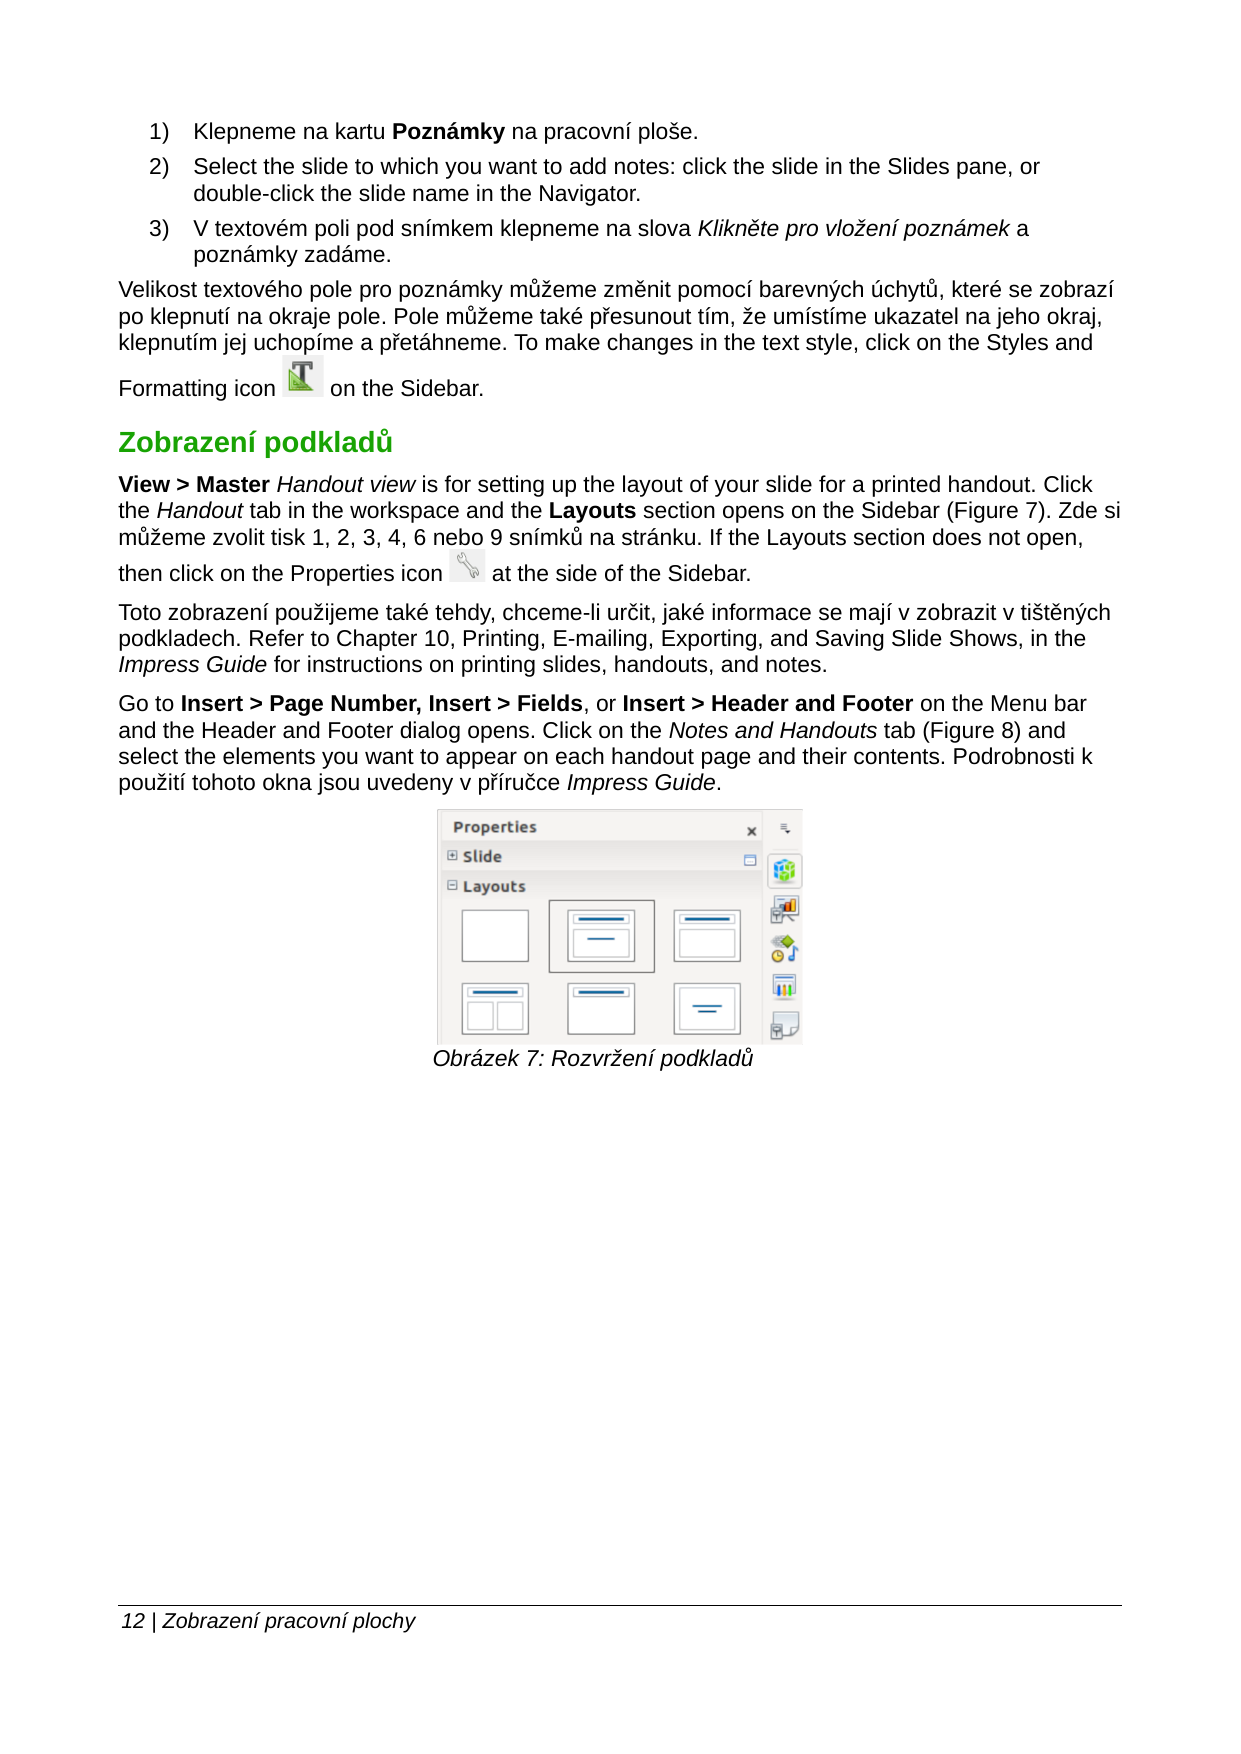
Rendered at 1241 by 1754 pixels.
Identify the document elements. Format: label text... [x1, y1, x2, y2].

subtitle Zobrazení podkladů [118, 425, 1122, 459]
list V textovém poli pod snímkem klepneme na slova Klikněte pro vložení poznámek a poznámky zadáme. [169, 215, 1122, 268]
text Go to Insert > Page Number, Insert > Fields, or Insert > Header and Footer on the Menu bar and the Header and Footer dialog opens. Click on the Notes and Handouts tab (Figure 8) and select the elements you want to appear on each handout page and their contents. Podrobnosti k použití tohoto okna jsou uvedeny v příručce Impress Guide. [118, 690, 1122, 796]
picture [432, 808, 808, 1046]
text View > Master Handout view is for setting up the layout of your slide for a printed handout. Click the Handout tab in the workspace and the Layouts section opens on the Sidebar (Figure 7). Zde si můžeme zvolit tisk 1, 2, 3, 4, 6 nebo 9 snímků na stránku. If the Layouts section does not open, then click on the Properties icon at the side of the Sidebar. [118, 471, 1122, 586]
text Velikost textového pole pro poznámky můžeme změnit pomocí barevných úchytů, které se zobrazí po klepnutí na okraje pole. Pole můžeme také přesunout tím, že umístíme ukazatel na jeho okraj, klepnutím jej uchopíme a přetáhneme. To make changes in the text style, click on the Styles and Formatting icon on the Sidebar. [118, 276, 1122, 402]
list Klepneme na kartu Poznámky na pracovní ploše. [169, 118, 1122, 144]
text Obrázek 7: Rozvržení podkladů [432, 1046, 808, 1071]
text Toto zobrazení použijeme také tehdy, chceme-li určit, jaké informace se mají v zobrazit v tištěných podkladech. Refer to Chapter 10, Printing, E-mailing, Exporting, and Saving Slide Shows, in the Impress Guide for instructions on printing slides, handouts, and notes. [118, 599, 1122, 678]
list Select the slide to which you want to add notes: click the slide in the Slides pane, or double-click the slide name in the Navigator. [169, 153, 1122, 206]
